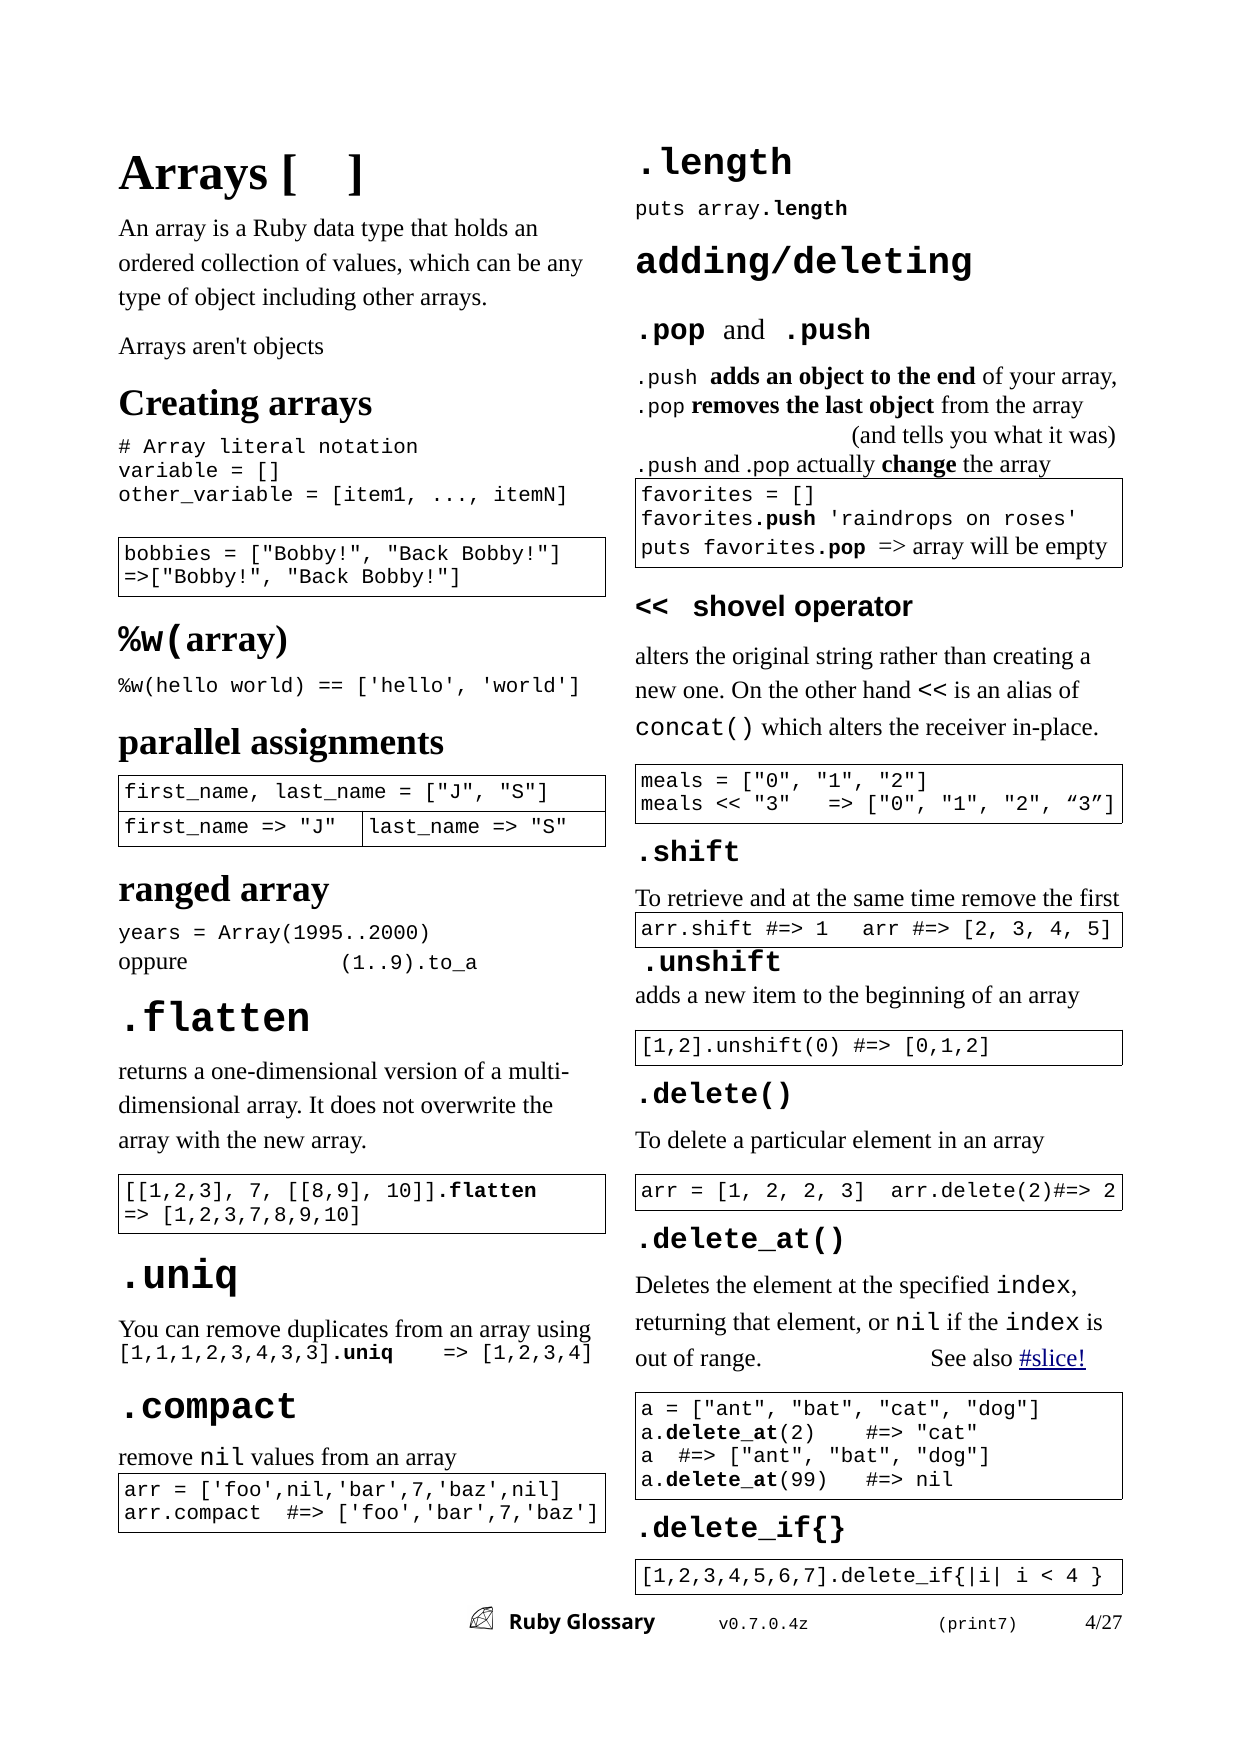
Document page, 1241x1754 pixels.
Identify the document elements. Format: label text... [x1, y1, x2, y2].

text Deletes the element at the specified index, returning that element, or nil if the index is out of range. See also #slice! [635, 1270, 1122, 1372]
text remove nil values from an array [118, 1442, 605, 1473]
table_header a = ["ant", "bat", "cat", "dog"] a.delete_at(2) #=> "cat" a #=> ["ant", "bat", "dog"] a.delete_at(99) #=> nil [636, 1393, 1122, 1498]
subtitle .shift [635, 837, 1122, 871]
table_cell first_name => "J" [119, 812, 362, 846]
text .push and .pop actually change the array [635, 449, 1122, 478]
text (and tells you what it was) [635, 420, 1122, 449]
table_header favorites = [] favorites.push 'raindrops on roses' puts favorites.pop => array will be empty [636, 479, 1122, 567]
text To retrieve and at the same time remove the first [635, 883, 1122, 912]
subtitle .uniq [118, 1254, 605, 1301]
text Arrays aren't objects [118, 331, 605, 360]
text years = Array(1995..2000) [118, 922, 605, 946]
subtitle .delete_if{} [635, 1513, 1122, 1546]
table_header arr.shift #=> 1 arr #=> [2, 3, 4, 5] [636, 913, 1122, 947]
subtitle ranged array [118, 867, 605, 910]
text [1,1,1,2,3,4,3,3].uniq => [1,2,3,4] [118, 1342, 605, 1366]
subtitle parallel assignments [118, 720, 605, 763]
subtitle .length [635, 143, 1122, 186]
table_header arr = ['foo',nil,'bar',7,'baz',nil] arr.compact #=> ['foo','bar',7,'baz'] [119, 1474, 605, 1532]
text other_variable = [item1, ..., itemN] [118, 484, 605, 507]
subtitle .compact [118, 1387, 605, 1429]
picture [467, 1605, 493, 1630]
subtitle Arrays [ ] [118, 143, 605, 201]
text .push adds an object to the end of your array, .pop removes the last object from the array [635, 361, 1122, 420]
table_header [[1,2,3], 7, [[8,9], 10]].flatten => [1,2,3,7,8,9,10] [119, 1175, 605, 1233]
text # Array literal notation [118, 436, 605, 460]
text oppure (1..9).to_a [118, 946, 605, 976]
text alters the original string rather than creating a new one. On the other hand << is an alias of concat() which alters the receiver in-place. [635, 641, 1122, 743]
subtitle .delete_at() [635, 1224, 1122, 1258]
text variable = [] [118, 460, 605, 484]
text An array is a Ruby data type that holds an ordered collection of values, which can be any type of object including other arrays. [118, 213, 605, 311]
subtitle .pop and .push [635, 312, 1122, 348]
text puts array.length [635, 198, 1122, 222]
subtitle Creating arrays [118, 381, 605, 424]
subtitle << shovel operator [635, 581, 1122, 629]
table_header first_name, last_name = ["J", "S"] [119, 776, 605, 811]
subtitle .delete() [635, 1079, 1122, 1113]
text %w(hello world) == ['hello', 'world'] [118, 675, 605, 699]
subtitle adding/deleting [635, 243, 1122, 285]
subtitle %w(array) [118, 617, 605, 663]
text adds a new item to the beginning of an array [635, 981, 1122, 1009]
table_cell last_name => "S" [363, 812, 605, 846]
text To delete a particular element in an array [635, 1125, 1122, 1154]
subtitle .flatten [118, 996, 605, 1044]
text You can remove duplicates from an array using [118, 1314, 605, 1342]
table_header meals = ["0", "1", "2"] meals << "3" => ["0", "1", "2", “3”] [636, 765, 1122, 823]
table_header arr = [1, 2, 2, 3] arr.delete(2)#=> 2 [636, 1175, 1122, 1209]
table_header [1,2,3,4,5,6,7].delete_if{|i| i < 4 } [636, 1560, 1122, 1594]
table_header [1,2].unshift(0) #=> [0,1,2] [636, 1031, 1122, 1065]
text .unshift [635, 948, 1122, 981]
text returns a one-dimensional version of a multi-dimensional array. It does not overwrite the array with the new array. [118, 1056, 605, 1154]
table_header bobbies = ["Bobby!", "Back Bobby!"] =>["Bobby!", "Back Bobby!"] [119, 538, 605, 596]
